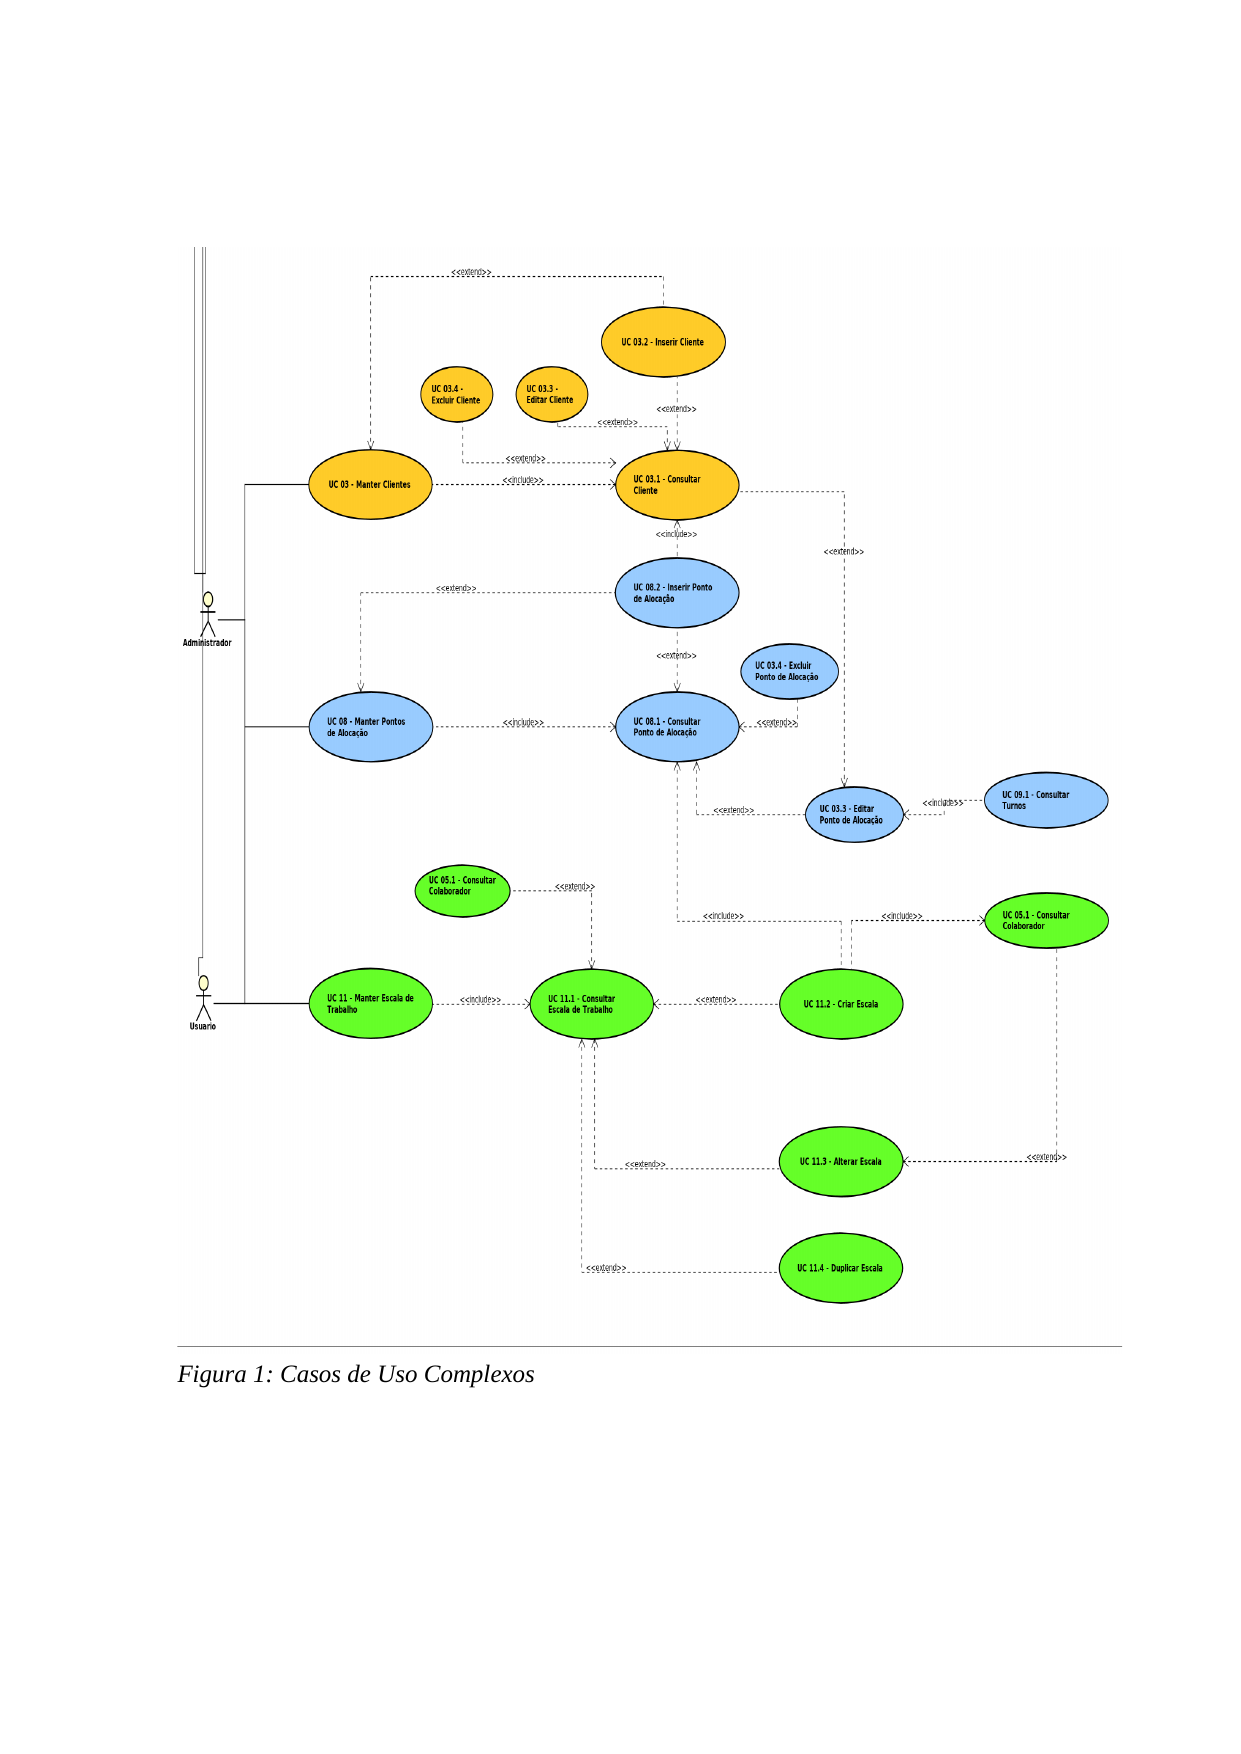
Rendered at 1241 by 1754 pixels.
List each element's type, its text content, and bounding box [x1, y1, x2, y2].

text Figura 1: Casos de Uso Complexos [177, 1354, 1122, 1387]
picture [177, 247, 1123, 1354]
